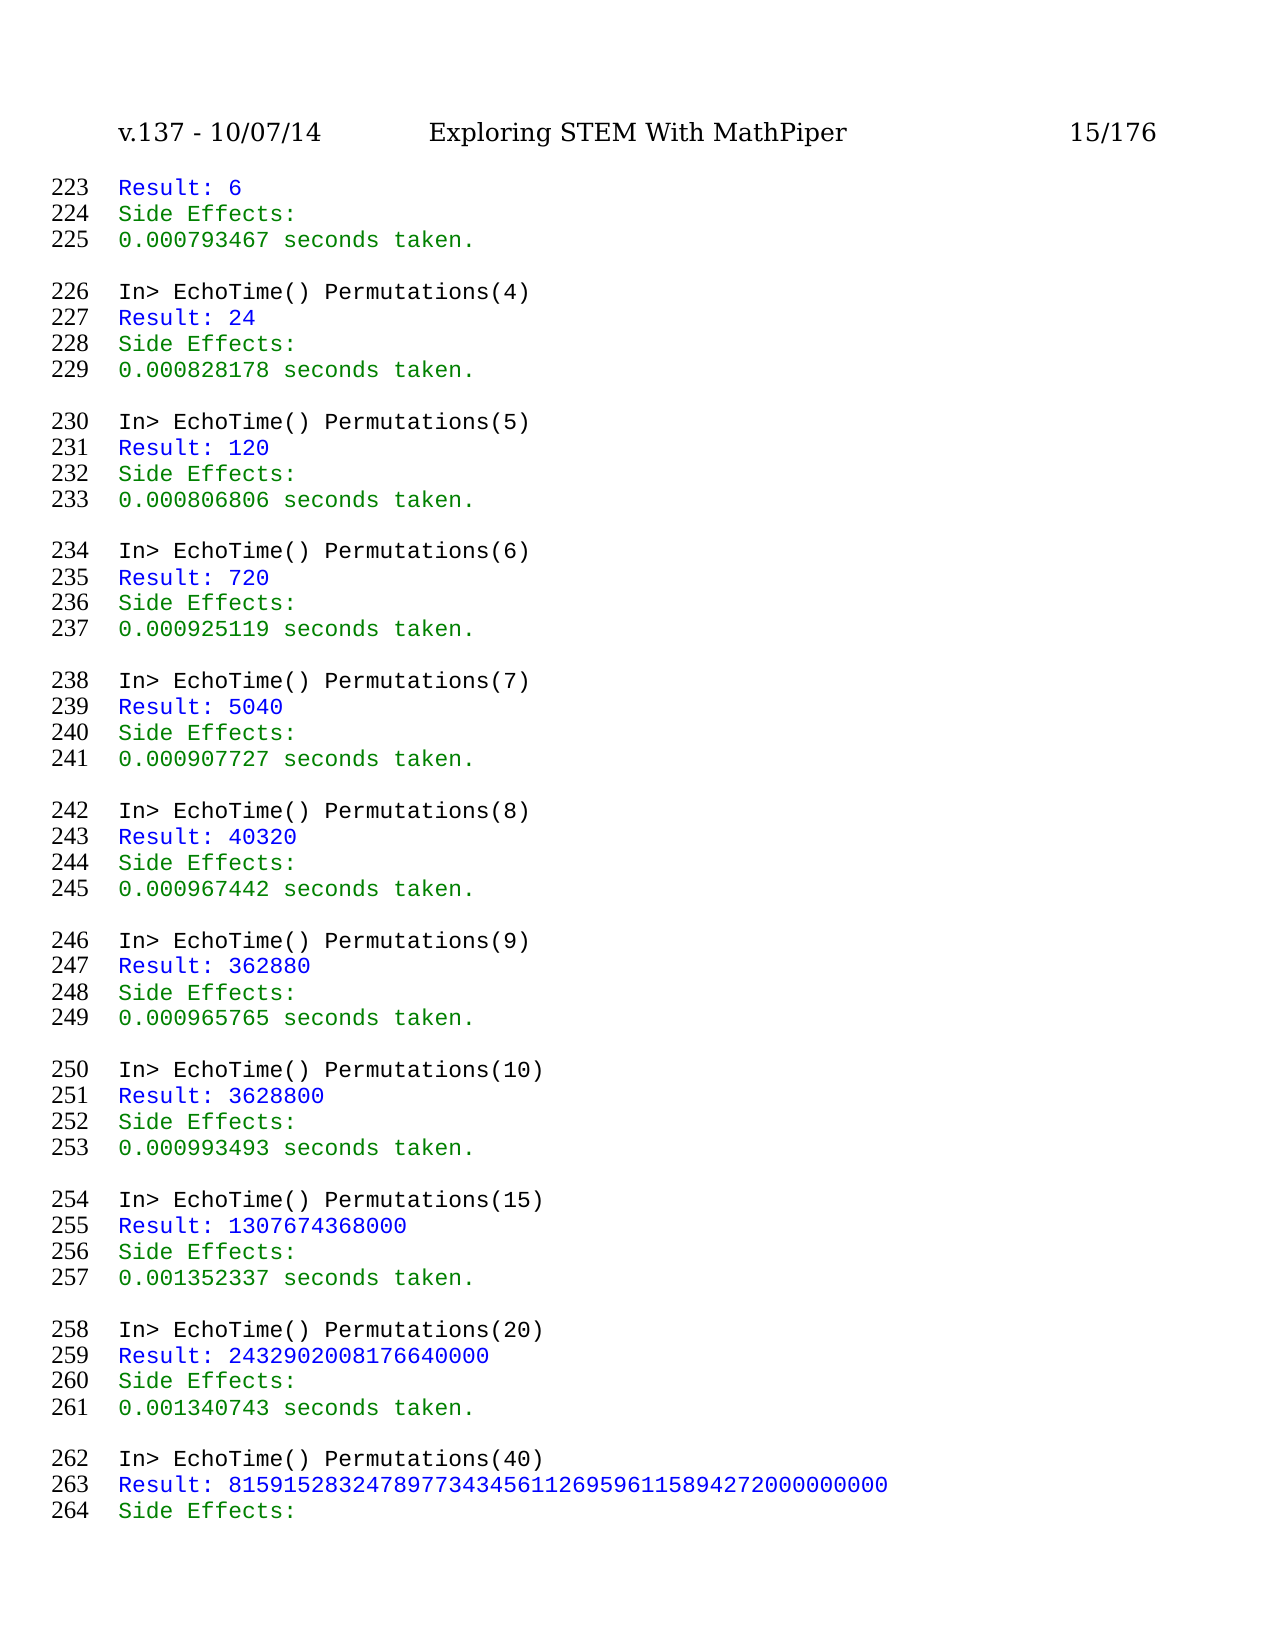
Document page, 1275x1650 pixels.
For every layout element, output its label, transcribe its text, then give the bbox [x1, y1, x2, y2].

text Side Effects: [118, 1240, 1157, 1266]
text Result: 1307674368000 [118, 1214, 1157, 1240]
text 0.000993493 seconds taken. [118, 1136, 1157, 1162]
text 0.000907727 seconds taken. [118, 747, 1157, 773]
text Result: 120 [118, 436, 1157, 462]
text In> EchoTime() Permutations(20) [118, 1318, 1157, 1344]
text Result: 6 [118, 177, 1157, 203]
text 0.000828178 seconds taken. [118, 358, 1157, 384]
text Result: 2432902008176640000 [118, 1344, 1157, 1370]
text Side Effects: [118, 592, 1157, 618]
text Side Effects: [118, 1499, 1157, 1526]
text In> EchoTime() Permutations(9) [118, 929, 1157, 955]
text 0.000793467 seconds taken. [118, 229, 1157, 254]
text In> EchoTime() Permutations(4) [118, 281, 1157, 306]
text Side Effects: [118, 1370, 1157, 1396]
text Side Effects: [118, 462, 1157, 488]
text Result: 362880 [118, 955, 1157, 981]
text Result: 815915283247897734345611269596115894272000000000 [118, 1474, 1157, 1499]
text 0.000806806 seconds taken. [118, 488, 1157, 514]
text Side Effects: [118, 203, 1157, 229]
text In> EchoTime() Permutations(5) [118, 410, 1157, 436]
text Side Effects: [118, 1111, 1157, 1136]
text In> EchoTime() Permutations(6) [118, 540, 1157, 566]
text Result: 3628800 [118, 1084, 1157, 1111]
text Side Effects: [118, 721, 1157, 747]
text 0.000965765 seconds taken. [118, 1007, 1157, 1033]
text Result: 24 [118, 306, 1157, 332]
text In> EchoTime() Permutations(15) [118, 1188, 1157, 1214]
text 0.001340743 seconds taken. [118, 1396, 1157, 1422]
text 0.000925119 seconds taken. [118, 618, 1157, 644]
text 0.000967442 seconds taken. [118, 877, 1157, 903]
text Result: 40320 [118, 825, 1157, 851]
text Side Effects: [118, 332, 1157, 358]
text Side Effects: [118, 851, 1157, 877]
text 0.001352337 seconds taken. [118, 1266, 1157, 1292]
text In> EchoTime() Permutations(10) [118, 1059, 1157, 1084]
text Result: 720 [118, 566, 1157, 592]
text In> EchoTime() Permutations(40) [118, 1448, 1157, 1474]
text Result: 5040 [118, 696, 1157, 721]
text Side Effects: [118, 981, 1157, 1007]
text In> EchoTime() Permutations(7) [118, 669, 1157, 696]
text In> EchoTime() Permutations(8) [118, 799, 1157, 825]
